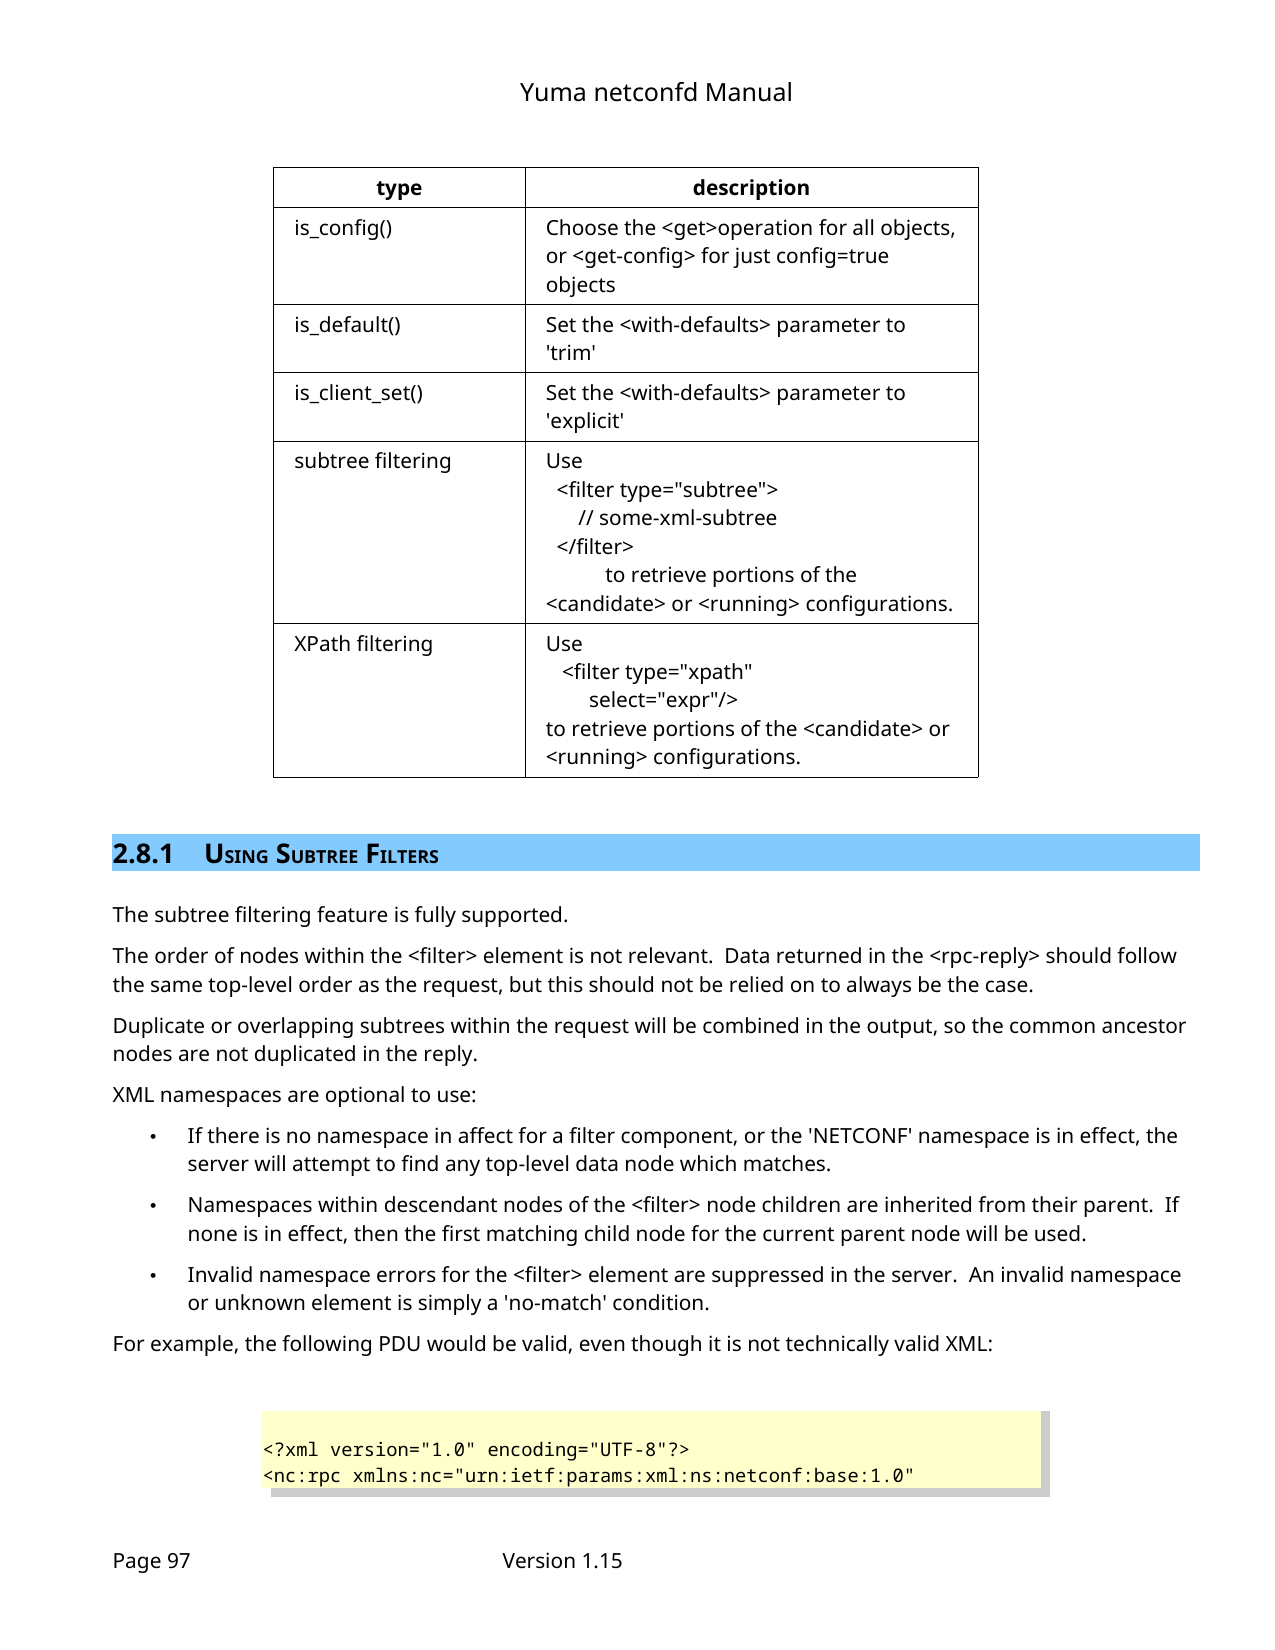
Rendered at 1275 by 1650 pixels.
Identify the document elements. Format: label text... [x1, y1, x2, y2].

text XML namespaces are optional to use: [112, 1080, 1200, 1108]
table_cell XPath filtering [274, 624, 525, 777]
table_cell Use <filter type="subtree"> // some-xml-subtree </filter> to retrieve portions of the <candidate> or <running> configurations. [526, 442, 978, 623]
table_cell Use <filter type="xpath" select="expr"/> to retrieve portions of the <candidate> or <running> configurations. [526, 624, 978, 777]
text Duplicate or overlapping subtrees within the request will be combined in the output, so the common ancestor nodes are not duplicated in the reply. [112, 1011, 1200, 1068]
text For example, the following PDU would be valid, even though it is not technically valid XML: [112, 1329, 1200, 1358]
text <nc:rpc xmlns:nc="urn:ietf:params:xml:ns:netconf:base:1.0" [262, 1462, 1041, 1488]
table_header description [526, 168, 978, 207]
table_header type [274, 168, 525, 207]
subtitle Using Subtree Filters [112, 834, 1200, 871]
table_cell Set the <with-defaults> parameter to 'trim' [526, 305, 978, 372]
list If there is no namespace in affect for a filter component, or the 'NETCONF' namespace is in effect, the server will attempt to find any top-level data node which matches. [150, 1121, 1200, 1178]
text The order of nodes within the <filter> element is not relevant. Data returned in the <rpc-reply> should follow the same top-level order as the request, but this should not be relied on to always be the case. [112, 941, 1200, 998]
table_cell is_config() [274, 208, 525, 304]
table_cell is_client_set() [274, 373, 525, 441]
text The subtree filtering feature is fully supported. [112, 900, 1200, 929]
table_cell is_default() [274, 305, 525, 372]
list Namespaces within descendant nodes of the <filter> node children are inherited from their parent. If none is in effect, then the first matching child node for the current parent node will be used. [150, 1190, 1200, 1247]
table_cell subtree filtering [274, 442, 525, 623]
list Invalid namespace errors for the <filter> element are suppressed in the server. An invalid namespace or unknown element is simply a 'no-match' condition. [150, 1260, 1200, 1317]
table_cell Choose the <get>operation for all objects, or <get-config> for just config=true objects [526, 208, 978, 304]
text <?xml version="1.0" encoding="UTF-8"?> [262, 1437, 1041, 1462]
table_cell Set the <with-defaults> parameter to 'explicit' [526, 373, 978, 441]
